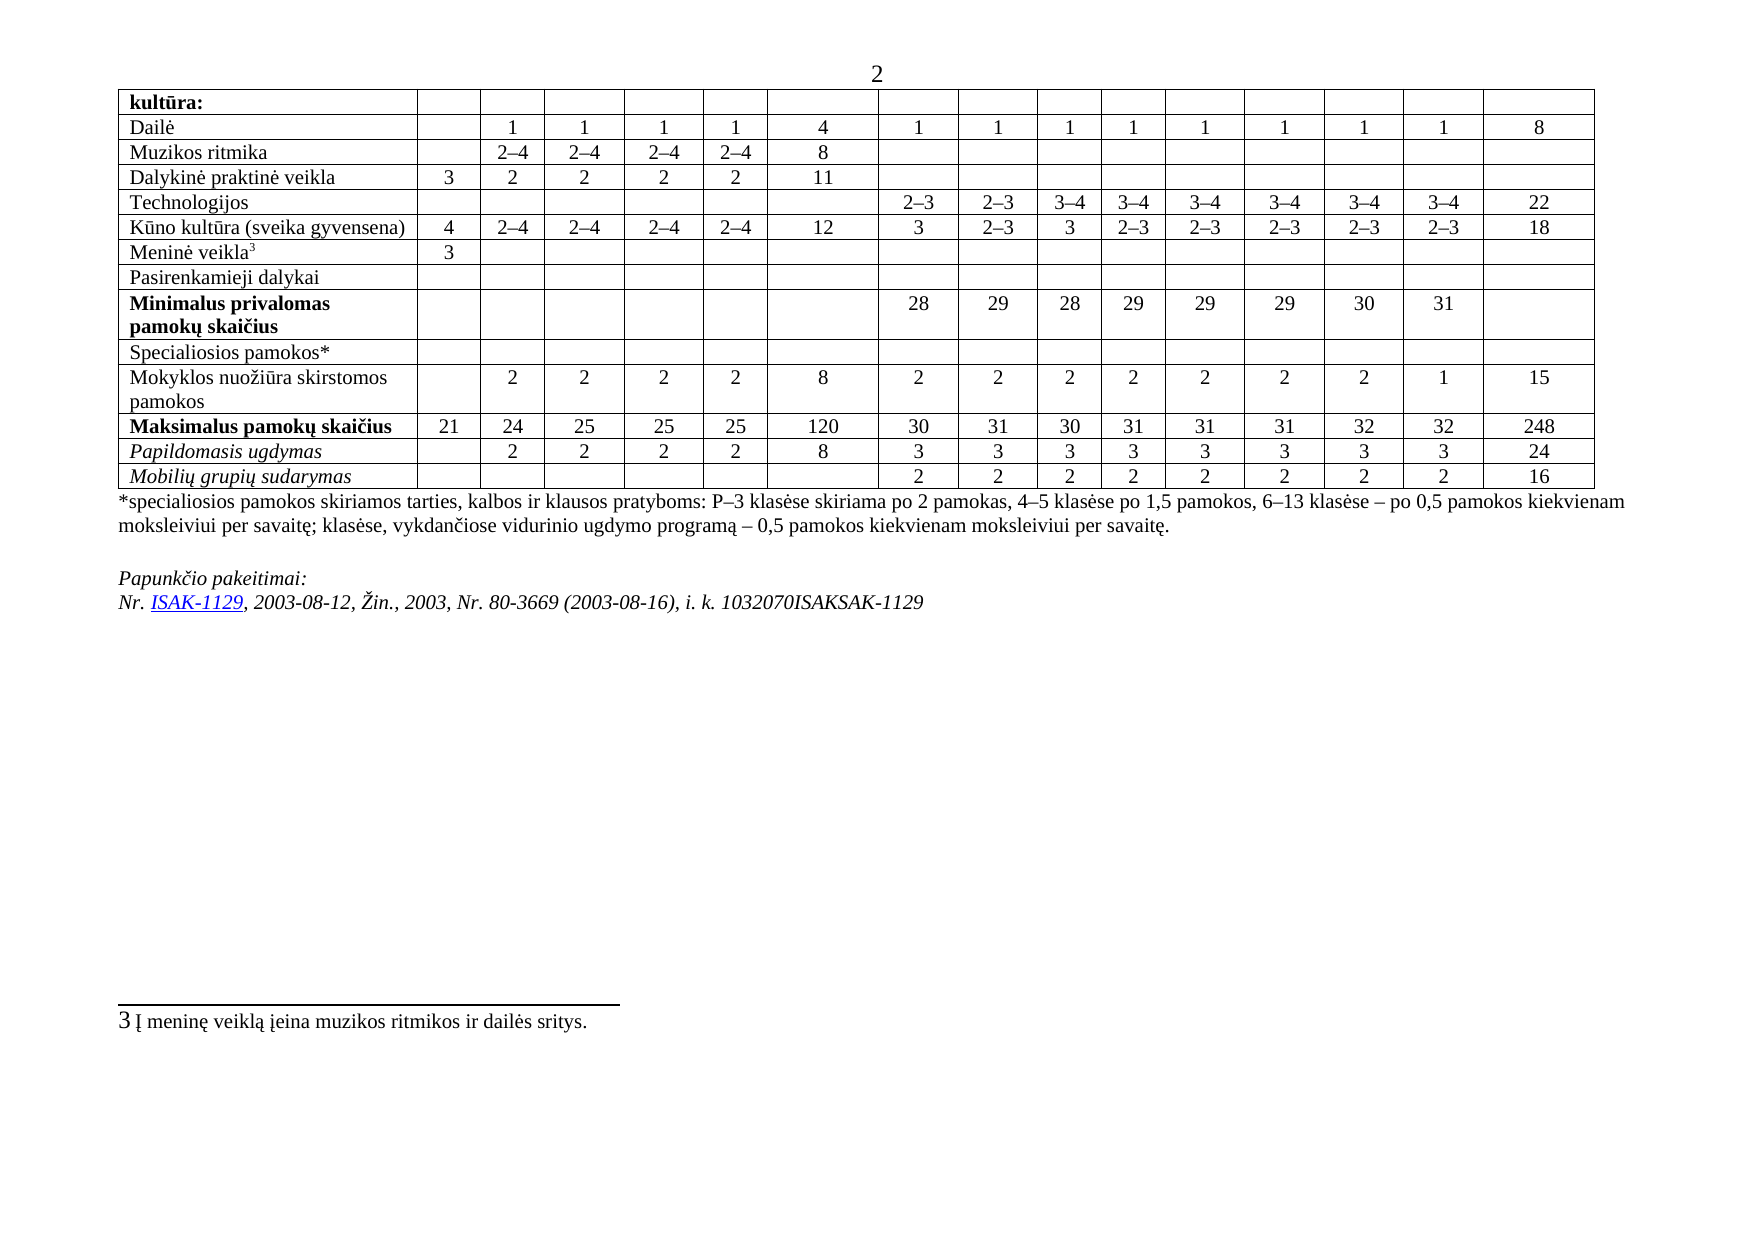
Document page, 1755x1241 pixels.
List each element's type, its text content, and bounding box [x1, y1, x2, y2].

text Papunkčio pakeitimai: [118, 566, 1636, 590]
table_cell [418, 190, 480, 214]
table_cell 16 [1484, 464, 1594, 488]
table_cell 3–4 [1325, 190, 1403, 214]
table_cell 30 [1325, 290, 1403, 338]
table_cell [704, 90, 767, 114]
table_cell 3 [1325, 439, 1403, 463]
table_cell [879, 340, 958, 364]
table_cell 30 [879, 414, 958, 438]
table_cell [625, 90, 703, 114]
table_cell [418, 290, 480, 338]
table_cell Dailė [119, 115, 417, 139]
table_cell 3 [1038, 439, 1101, 463]
table_cell 1 [1038, 115, 1101, 139]
table_cell [481, 464, 544, 488]
table_cell 2 [545, 365, 624, 413]
table_cell [418, 140, 480, 164]
table_cell 32 [1404, 414, 1483, 438]
table_cell [625, 190, 703, 214]
table_cell [704, 464, 767, 488]
table_cell 2–3 [879, 190, 958, 214]
table_cell 1 [1404, 115, 1483, 139]
table_cell 2–4 [481, 140, 544, 164]
table_cell [545, 240, 624, 264]
table_cell [1166, 90, 1244, 114]
table_cell 3–4 [1038, 190, 1101, 214]
table_cell [768, 265, 878, 289]
table_cell [879, 265, 958, 289]
table_cell [418, 265, 480, 289]
table_cell 8 [768, 439, 878, 463]
table_cell [1166, 265, 1244, 289]
table_cell 1 [1325, 115, 1403, 139]
table_cell [1102, 140, 1165, 164]
table_cell 29 [1102, 290, 1165, 338]
table_cell 2 [879, 464, 958, 488]
table_cell 3 [879, 439, 958, 463]
table_cell [1325, 240, 1403, 264]
table_cell 2–4 [625, 140, 703, 164]
table_cell [1166, 240, 1244, 264]
table_cell [1038, 165, 1101, 189]
table_cell 1 [1245, 115, 1324, 139]
table_cell [481, 240, 544, 264]
table_cell 4 [418, 215, 480, 239]
table_cell 29 [959, 290, 1037, 338]
table_cell 2 [1038, 365, 1101, 413]
table_cell [481, 90, 544, 114]
table_cell [1038, 265, 1101, 289]
table_cell 248 [1484, 414, 1594, 438]
table_cell [768, 190, 878, 214]
table_cell [768, 90, 878, 114]
table_cell [1102, 90, 1165, 114]
table_cell [418, 464, 480, 488]
table_cell 2–4 [704, 140, 767, 164]
table_cell [1245, 165, 1324, 189]
table_cell 1 [545, 115, 624, 139]
table_cell 2–4 [481, 215, 544, 239]
table_cell 22 [1484, 190, 1594, 214]
table_cell 3 [418, 240, 480, 264]
table_cell [1404, 265, 1483, 289]
table_cell [1102, 265, 1165, 289]
table_cell [1325, 340, 1403, 364]
table_cell 8 [768, 365, 878, 413]
text *specialiosios pamokos skiriamos tarties, kalbos ir klausos pratyboms: P–3 klasėse skiriama po 2 pamokas, 4–5 klasėse po 1,5 pamokos, 6–13 klasėse – po 0,5 pamokos kiekvienam moksleiviui per savaitę; klasėse, vykdančiose vidurinio ugdymo programą – 0,5 pamokos kiekvienam moksleiviui per savaitę. [118, 489, 1636, 537]
table_cell Pasirenkamieji dalykai [119, 265, 417, 289]
table_cell 3 [1102, 439, 1165, 463]
table_cell [1484, 290, 1594, 338]
table_cell Technologijos [119, 190, 417, 214]
table_cell 2 [545, 439, 624, 463]
table_cell 2 [704, 439, 767, 463]
table_cell 2 [1245, 464, 1324, 488]
table_cell 1 [625, 115, 703, 139]
table_cell [1102, 165, 1165, 189]
table_cell [1245, 265, 1324, 289]
table_cell 2 [545, 165, 624, 189]
table_cell Mobilių grupių sudarymas [119, 464, 417, 488]
table_cell [1484, 240, 1594, 264]
table_cell [1102, 240, 1165, 264]
table_cell 2 [625, 365, 703, 413]
table_cell [704, 340, 767, 364]
table_cell 3 [418, 165, 480, 189]
table_cell [545, 464, 624, 488]
table_cell 11 [768, 165, 878, 189]
table_cell [1325, 140, 1403, 164]
table_cell 1 [1166, 115, 1244, 139]
table_cell 2–3 [1325, 215, 1403, 239]
table_cell 24 [481, 414, 544, 438]
table_cell [1404, 340, 1483, 364]
table_cell 31 [1166, 414, 1244, 438]
table_cell [768, 340, 878, 364]
table_cell Papildomasis ugdymas [119, 439, 417, 463]
table_cell [625, 340, 703, 364]
table_cell [481, 190, 544, 214]
table_cell Maksimalus pamokų skaičius [119, 414, 417, 438]
table_cell [1325, 265, 1403, 289]
table_cell 2 [704, 365, 767, 413]
table_cell 3–4 [1102, 190, 1165, 214]
table_cell [959, 90, 1037, 114]
table_cell 1 [879, 115, 958, 139]
table_cell [959, 140, 1037, 164]
table_cell 2 [1166, 464, 1244, 488]
table_cell [879, 140, 958, 164]
table_cell [1038, 140, 1101, 164]
table_cell [1038, 90, 1101, 114]
table_cell 31 [1245, 414, 1324, 438]
table_cell 3 [1245, 439, 1324, 463]
table_cell [959, 340, 1037, 364]
table_cell [418, 90, 480, 114]
table_cell [1166, 165, 1244, 189]
table_cell [1484, 340, 1594, 364]
table_cell [704, 265, 767, 289]
table_cell 2 [481, 439, 544, 463]
table_cell [625, 464, 703, 488]
table_cell [545, 190, 624, 214]
table_cell 3 [1038, 215, 1101, 239]
table_cell 3–4 [1245, 190, 1324, 214]
table_cell 2 [1325, 464, 1403, 488]
table_cell 2–3 [959, 190, 1037, 214]
table_cell Dalykinė praktinė veikla [119, 165, 417, 189]
table_cell 28 [1038, 290, 1101, 338]
table_cell 2–3 [1245, 215, 1324, 239]
table_cell 24 [1484, 439, 1594, 463]
table_cell 21 [418, 414, 480, 438]
table_cell 2–3 [1404, 215, 1483, 239]
table_cell 1 [481, 115, 544, 139]
table_cell [545, 290, 624, 338]
table_cell 1 [1102, 115, 1165, 139]
table_cell [768, 290, 878, 338]
table_cell [1404, 140, 1483, 164]
table_cell Meninė veikla [119, 240, 417, 264]
table_cell 2 [625, 165, 703, 189]
table_cell [1245, 240, 1324, 264]
table_cell 25 [704, 414, 767, 438]
table_cell [1102, 340, 1165, 364]
table_cell [704, 290, 767, 338]
table_cell [481, 290, 544, 338]
table_cell 2–4 [625, 215, 703, 239]
table_cell [1484, 90, 1594, 114]
table_cell 3 [879, 215, 958, 239]
table_cell 2 [1404, 464, 1483, 488]
table_cell [1166, 140, 1244, 164]
table_cell [1245, 140, 1324, 164]
table_cell 25 [625, 414, 703, 438]
table_cell 12 [768, 215, 878, 239]
table_cell [418, 365, 480, 413]
table_cell 2–4 [545, 140, 624, 164]
table_cell 120 [768, 414, 878, 438]
table_cell 25 [545, 414, 624, 438]
table_cell 2–3 [1166, 215, 1244, 239]
table_cell 8 [1484, 115, 1594, 139]
table_cell 2–4 [545, 215, 624, 239]
table_cell 30 [1038, 414, 1101, 438]
table_cell [1404, 90, 1483, 114]
table_cell [879, 240, 958, 264]
table_cell 2 [625, 439, 703, 463]
table_cell [1166, 340, 1244, 364]
table_cell [704, 240, 767, 264]
text Nr. ISAK-1129, 2003-08-12, Žin., 2003, Nr. 80-3669 (2003-08-16), i. k. 1032070ISAKSAK-1129 [118, 590, 1636, 614]
table_cell 28 [879, 290, 958, 338]
table_cell 3 [959, 439, 1037, 463]
table_cell [1245, 340, 1324, 364]
table_cell 2 [1038, 464, 1101, 488]
table_cell [1038, 340, 1101, 364]
table_cell Mokyklos nuožiūra skirstomos pamokos [119, 365, 417, 413]
table_cell 3–4 [1166, 190, 1244, 214]
table_cell [418, 439, 480, 463]
table_cell 2 [704, 165, 767, 189]
table_cell 2 [959, 365, 1037, 413]
table_cell [1038, 240, 1101, 264]
table_cell 2 [1102, 365, 1165, 413]
table_cell 29 [1245, 290, 1324, 338]
table_cell [1404, 240, 1483, 264]
table_cell [1484, 140, 1594, 164]
table_cell 31 [1404, 290, 1483, 338]
table_cell [625, 265, 703, 289]
table_cell Muzikos ritmika [119, 140, 417, 164]
table_cell kultūra: [119, 90, 417, 114]
table_cell 2–3 [1102, 215, 1165, 239]
table_cell [959, 165, 1037, 189]
table_cell 3 [1166, 439, 1244, 463]
table_cell 1 [704, 115, 767, 139]
table_cell [704, 190, 767, 214]
table_cell [481, 340, 544, 364]
table_cell 2 [1102, 464, 1165, 488]
table_cell [959, 240, 1037, 264]
table_cell 1 [1404, 365, 1483, 413]
table_cell 3 [1404, 439, 1483, 463]
table_cell [1325, 90, 1403, 114]
table_cell Specialiosios pamokos* [119, 340, 417, 364]
table_cell 32 [1325, 414, 1403, 438]
table_cell [879, 90, 958, 114]
table_cell [545, 90, 624, 114]
table_cell Kūno kultūra (sveika gyvensena) [119, 215, 417, 239]
table_cell [545, 265, 624, 289]
table_cell [1484, 165, 1594, 189]
table_cell 18 [1484, 215, 1594, 239]
table_cell 3–4 [1404, 190, 1483, 214]
table_cell 2 [481, 165, 544, 189]
table_cell [418, 115, 480, 139]
table_cell 2–3 [959, 215, 1037, 239]
table_cell 2 [879, 365, 958, 413]
table_cell [959, 265, 1037, 289]
table_cell [625, 290, 703, 338]
table_cell [418, 340, 480, 364]
table_cell [879, 165, 958, 189]
table_cell 2 [959, 464, 1037, 488]
table_cell 15 [1484, 365, 1594, 413]
table_cell 2–4 [704, 215, 767, 239]
table_cell 31 [1102, 414, 1165, 438]
table_cell [768, 464, 878, 488]
table_cell 4 [768, 115, 878, 139]
table_cell [545, 340, 624, 364]
table_cell 2 [1166, 365, 1244, 413]
table_cell 1 [959, 115, 1037, 139]
table_cell [1484, 265, 1594, 289]
table_cell 29 [1166, 290, 1244, 338]
table_cell [1404, 165, 1483, 189]
table_cell Minimalus privalomas pamokų skaičius [119, 290, 417, 338]
table_cell 31 [959, 414, 1037, 438]
table_cell [625, 240, 703, 264]
table_cell 2 [1325, 365, 1403, 413]
table_cell [1325, 165, 1403, 189]
table_cell 2 [1245, 365, 1324, 413]
table_cell [481, 265, 544, 289]
table_cell 2 [481, 365, 544, 413]
table_cell [1245, 90, 1324, 114]
table_cell [768, 240, 878, 264]
table_cell 8 [768, 140, 878, 164]
